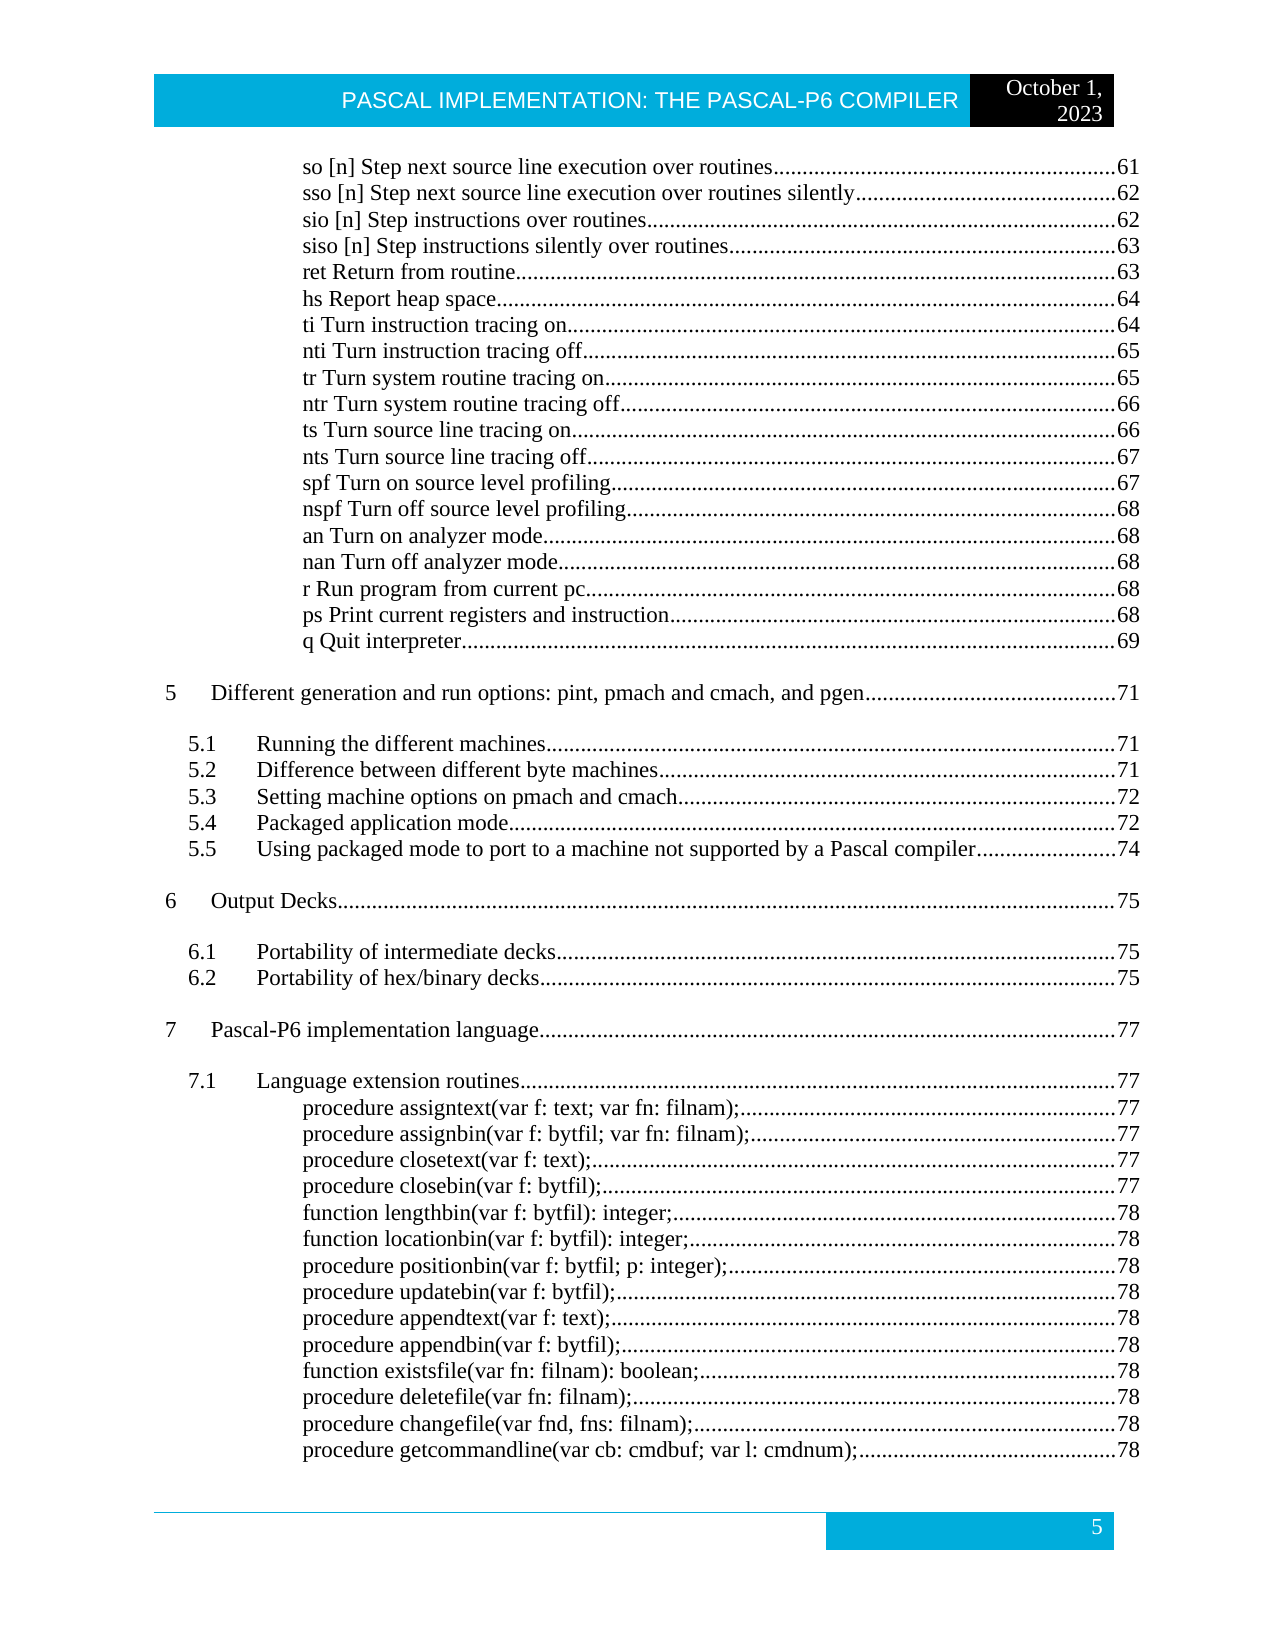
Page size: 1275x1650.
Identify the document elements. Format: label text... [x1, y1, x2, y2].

text 5.2 Difference between different byte machines 71 [188, 756, 1125, 783]
text procedure changefile(var fnd, fns: filnam); 78 [211, 1410, 1125, 1436]
text an Turn on analyzer mode 68 [211, 522, 1125, 548]
text procedure closetext(var f: text); 77 [211, 1146, 1125, 1173]
text 7 Pascal-P6 implementation language 77 [165, 1016, 1125, 1042]
text 5 Different generation and run options: pint, pmach and cmach, and pgen 71 [165, 679, 1125, 705]
text procedure positionbin(var f: bytfil; p: integer); 78 [211, 1252, 1125, 1278]
text ti Turn instruction tracing on 64 [211, 311, 1125, 337]
text procedure getcommandline(var cb: cmdbuf; var l: cmdnum); 78 [211, 1436, 1125, 1462]
text procedure appendtext(var f: text); 78 [211, 1304, 1125, 1331]
text 5.3 Setting machine options on pmach and cmach 72 [188, 783, 1125, 809]
text 5.4 Packaged application mode 72 [188, 809, 1125, 835]
text 5.1 Running the different machines 71 [188, 730, 1125, 756]
text procedure closebin(var f: bytfil); 77 [211, 1173, 1125, 1199]
text hs Report heap space 64 [211, 285, 1125, 311]
text 7.1 Language extension routines 77 [188, 1067, 1125, 1093]
text procedure deletefile(var fn: filnam); 78 [211, 1383, 1125, 1410]
text function locationbin(var f: bytfil): integer; 78 [211, 1225, 1125, 1252]
text r Run program from current pc 68 [211, 574, 1125, 601]
text procedure updatebin(var f: bytfil); 78 [211, 1278, 1125, 1304]
text nts Turn source line tracing off 67 [211, 443, 1125, 469]
text 6 Output Decks 75 [165, 887, 1125, 913]
text procedure assigntext(var f: text; var fn: filnam); 77 [211, 1093, 1125, 1120]
text nspf Turn off source level profiling 68 [211, 496, 1125, 522]
text 5.5 Using packaged mode to port to a machine not supported by a Pascal compiler 74 [188, 835, 1125, 862]
text ts Turn source line tracing on 66 [211, 416, 1125, 443]
text function lengthbin(var f: bytfil): integer; 78 [211, 1199, 1125, 1225]
text so [n] Step next source line execution over routines 61 [211, 153, 1125, 179]
text ret Return from routine 63 [211, 258, 1125, 285]
text q Quit interpreter 69 [211, 627, 1125, 654]
text sio [n] Step instructions over routines 62 [211, 206, 1125, 232]
text nti Turn instruction tracing off 65 [211, 337, 1125, 364]
text siso [n] Step instructions silently over routines 63 [211, 232, 1125, 258]
text ntr Turn system routine tracing off 66 [211, 390, 1125, 416]
text 6.1 Portability of intermediate decks 75 [188, 938, 1125, 964]
text ps Print current registers and instruction 68 [211, 601, 1125, 627]
text 6.2 Portability of hex/binary decks 75 [188, 964, 1125, 991]
text function existsfile(var fn: filnam): boolean; 78 [211, 1357, 1125, 1383]
text procedure assignbin(var f: bytfil; var fn: filnam); 77 [211, 1120, 1125, 1146]
text nan Turn off analyzer mode 68 [211, 548, 1125, 574]
text tr Turn system routine tracing on 65 [211, 364, 1125, 390]
text spf Turn on source level profiling 67 [211, 469, 1125, 496]
text procedure appendbin(var f: bytfil); 78 [211, 1331, 1125, 1357]
text sso [n] Step next source line execution over routines silently 62 [211, 179, 1125, 206]
